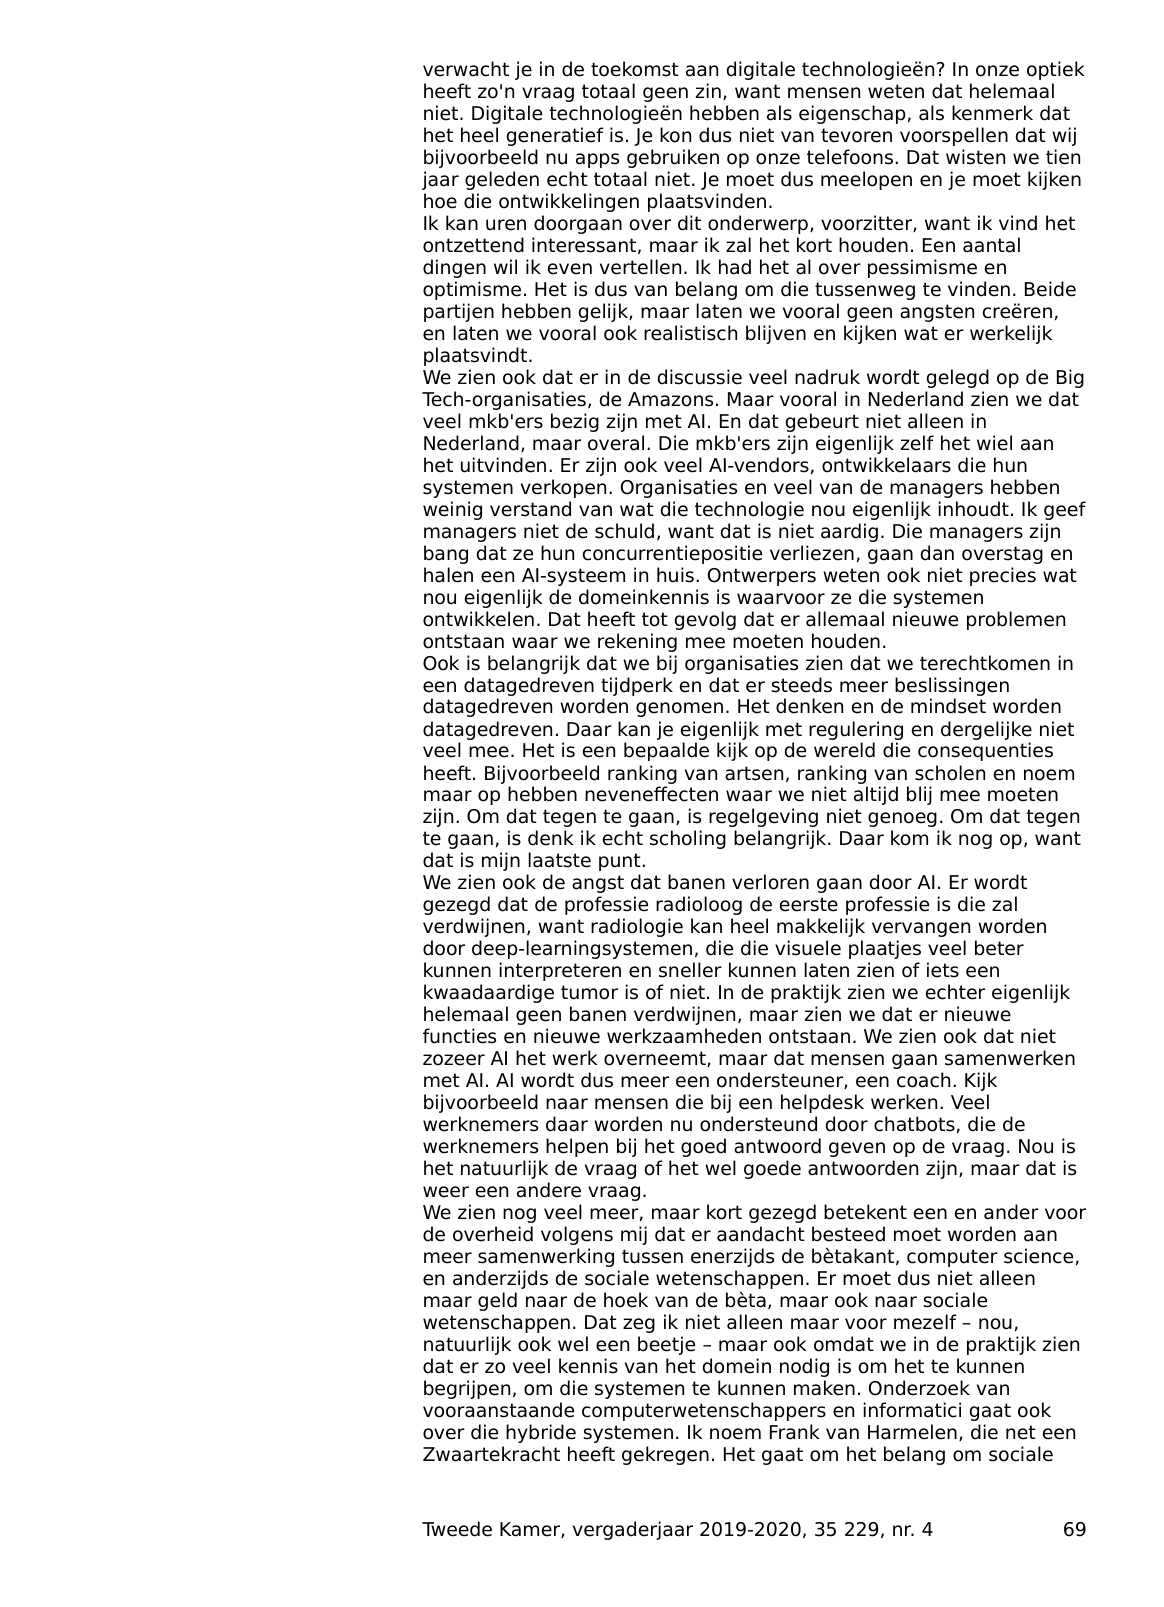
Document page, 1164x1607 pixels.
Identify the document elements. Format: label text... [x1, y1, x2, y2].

text We zien ook dat er in de discussie veel nadruk wordt gelegd op de Big Tech-organisaties, de Amazons. Maar vooral in Nederland zien we dat veel mkb'ers bezig zijn met AI. En dat gebeurt niet alleen in Nederland, maar overal. Die mkb'ers zijn eigenlijk zelf het wiel aan het uitvinden. Er zijn ook veel AI-vendors, ontwikkelaars die hun systemen verkopen. Organisaties en veel van de managers hebben weinig verstand van wat die technologie nou eigenlijk inhoudt. Ik geef managers niet de schuld, want dat is niet aardig. Die managers zijn bang dat ze hun concurrentiepositie verliezen, gaan dan overstag en halen een AI-systeem in huis. Ontwerpers weten ook niet precies wat nou eigenlijk de domeinkennis is waarvoor ze die systemen ontwikkelen. Dat heeft tot gevolg dat er allemaal nieuwe problemen ontstaan waar we rekening mee moeten houden. [422, 367, 1087, 652]
text Ook is belangrijk dat we bij organisaties zien dat we terechtkomen in een datagedreven tijdperk en dat er steeds meer beslissingen datagedreven worden genomen. Het denken en de mindset worden datagedreven. Daar kan je eigenlijk met regulering en dergelijke niet veel mee. Het is een bepaalde kijk op de wereld die consequenties heeft. Bijvoorbeeld ranking van artsen, ranking van scholen en noem maar op hebben neveneffecten waar we niet altijd blij mee moeten zijn. Om dat tegen te gaan, is regelgeving niet genoeg. Om dat tegen te gaan, is denk ik echt scholing belangrijk. Daar kom ik nog op, want dat is mijn laatste punt. [422, 652, 1087, 872]
text Ik kan uren doorgaan over dit onderwerp, voorzitter, want ik vind het ontzettend interessant, maar ik zal het kort houden. Een aantal dingen wil ik even vertellen. Ik had het al over pessimisme en optimisme. Het is dus van belang om die tussenweg te vinden. Beide partijen hebben gelijk, maar laten we vooral geen angsten creëren, en laten we vooral ook realistisch blijven en kijken wat er werkelijk plaatsvindt. [422, 213, 1087, 367]
text verwacht je in de toekomst aan digitale technologieën? In onze optiek heeft zo'n vraag totaal geen zin, want mensen weten dat helemaal niet. Digitale technologieën hebben als eigenschap, als kenmerk dat het heel generatief is. Je kon dus niet van tevoren voorspellen dat wij bijvoorbeeld nu apps gebruiken op onze telefoons. Dat wisten we tien jaar geleden echt totaal niet. Je moet dus meelopen en je moet kijken hoe die ontwikkelingen plaatsvinden. [422, 59, 1087, 213]
text We zien ook de angst dat banen verloren gaan door AI. Er wordt gezegd dat de professie radioloog de eerste professie is die zal verdwijnen, want radiologie kan heel makkelijk vervangen worden door deep-learningsystemen, die die visuele plaatjes veel beter kunnen interpreteren en sneller kunnen laten zien of iets een kwaadaardige tumor is of niet. In de praktijk zien we echter eigenlijk helemaal geen banen verdwijnen, maar zien we dat er nieuwe functies en nieuwe werkzaamheden ontstaan. We zien ook dat niet zozeer AI het werk overneemt, maar dat mensen gaan samenwerken met AI. AI wordt dus meer een ondersteuner, een coach. Kijk bijvoorbeeld naar mensen die bij een helpdesk werken. Veel werknemers daar worden nu ondersteund door chatbots, die de werknemers helpen bij het goed antwoord geven op de vraag. Nou is het natuurlijk de vraag of het wel goede antwoorden zijn, maar dat is weer een andere vraag. [422, 872, 1087, 1202]
text We zien nog veel meer, maar kort gezegd betekent een en ander voor de overheid volgens mij dat er aandacht besteed moet worden aan meer samenwerking tussen enerzijds de bètakant, computer science, en anderzijds de sociale wetenschappen. Er moet dus niet alleen maar geld naar de hoek van de bèta, maar ook naar sociale wetenschappen. Dat zeg ik niet alleen maar voor mezelf – nou, natuurlijk ook wel een beetje – maar ook omdat we in de praktijk zien dat er zo veel kennis van het domein nodig is om het te kunnen begrijpen, om die systemen te kunnen maken. Onderzoek van vooraanstaande computerwetenschappers en informatici gaat ook over die hybride systemen. Ik noem Frank van Harmelen, die net een Zwaartekracht heeft gekregen. Het gaat om het belang om sociale [422, 1202, 1087, 1466]
